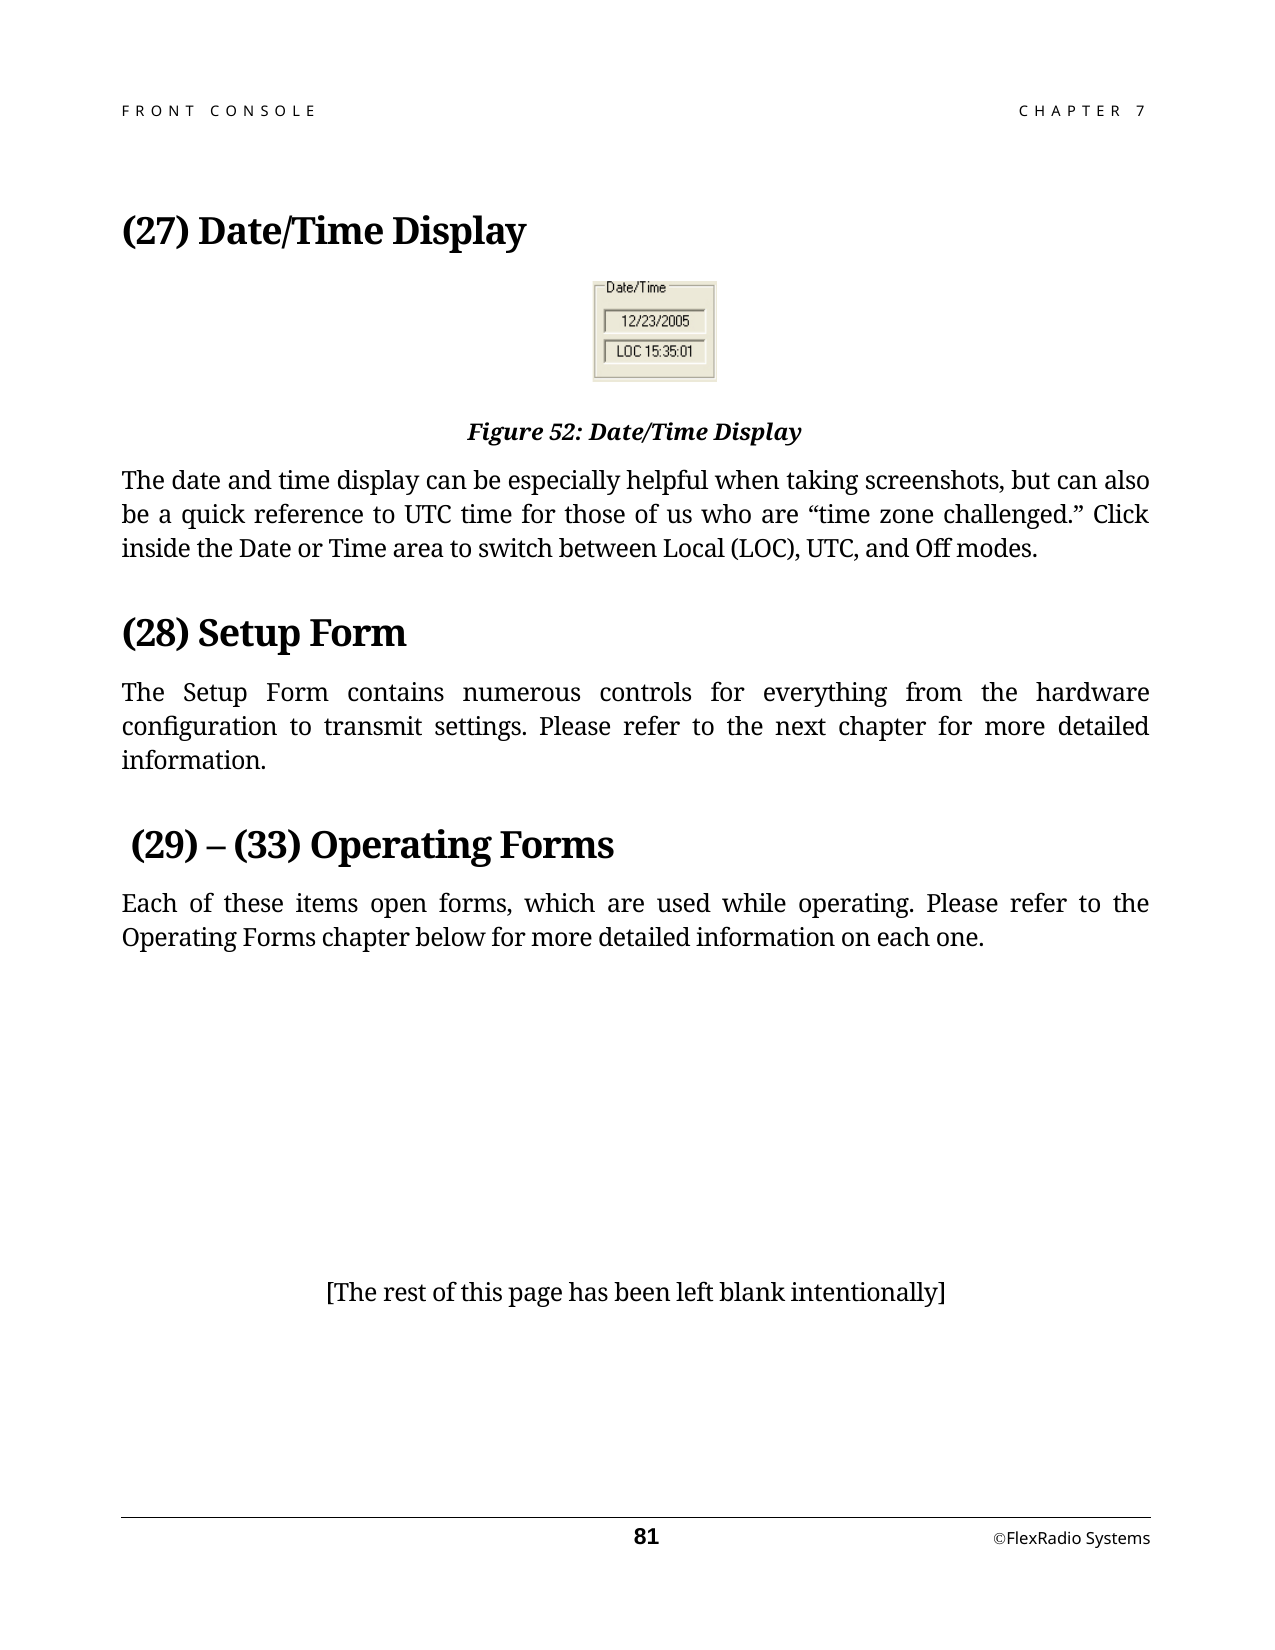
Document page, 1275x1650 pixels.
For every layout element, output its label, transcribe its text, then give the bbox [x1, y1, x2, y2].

subtitle (28) Setup Form [121, 607, 1151, 658]
subtitle (29) – (33) Operating Forms [121, 818, 1151, 869]
text The Setup Form contains numerous controls for everything from the hardware configuration to transmit settings. Please refer to the next chapter for more detailed information. [121, 674, 1151, 776]
text Figure 52: Date/Time Display [121, 416, 1151, 447]
text The date and time display can be especially helpful when taking screenshots, but can also be a quick reference to UTC time for those of us who are “time zone challenged.” Click inside the Date or Time area to switch between Local (LOC), UTC, and Off modes. [121, 463, 1151, 565]
text [The rest of this page has been left blank intentionally] [121, 1274, 1151, 1308]
text Each of these items open forms, which are used while operating. Please refer to the Operating Forms chapter below for more detailed information on each one. [121, 886, 1151, 954]
subtitle (27) Date/Time Display [121, 204, 1151, 255]
picture [592, 281, 717, 382]
